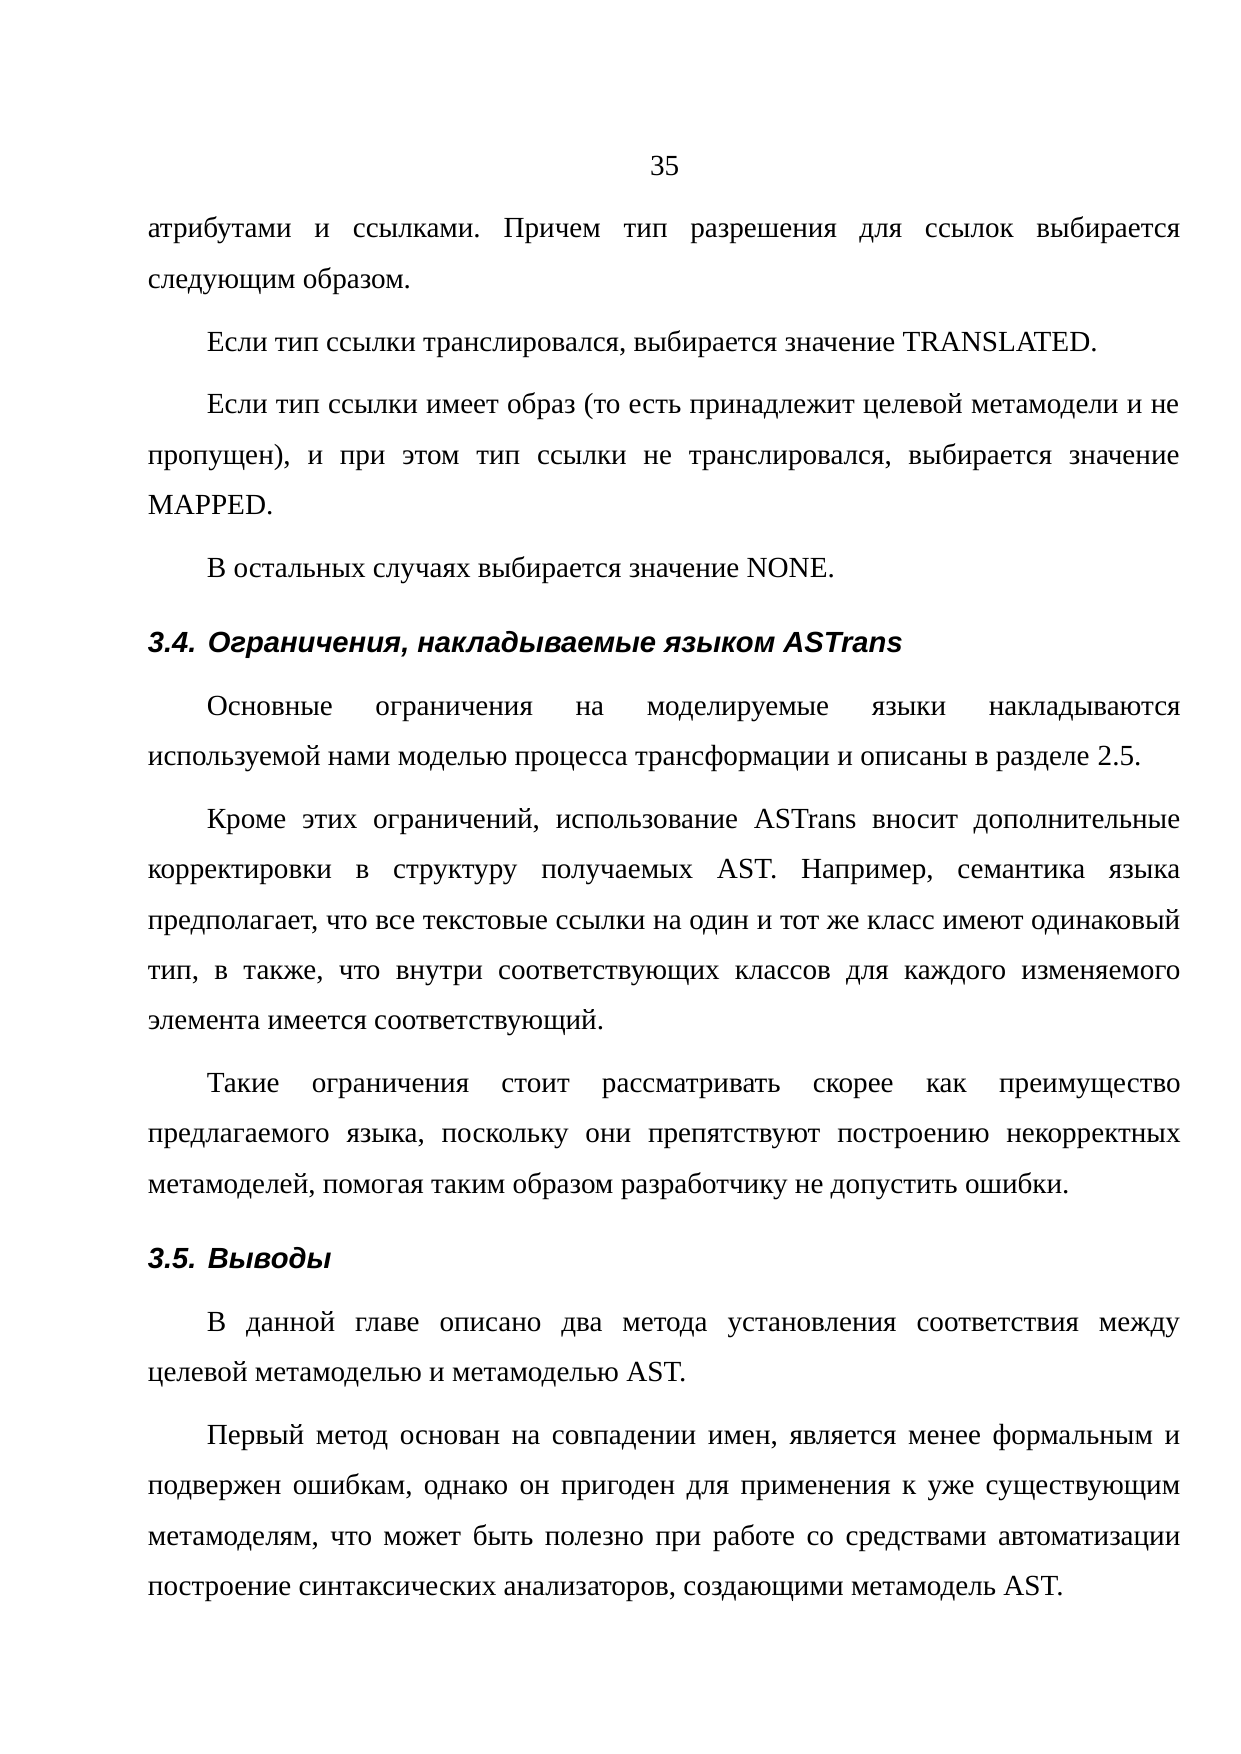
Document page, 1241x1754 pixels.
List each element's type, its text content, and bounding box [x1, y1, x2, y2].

text Если тип ссылки транслировался, выбирается значение TRANSLATED. [148, 324, 1181, 357]
subtitle Ограничения, накладываемые языком ASTrans [148, 625, 1181, 659]
text Кроме этих ограничений, использование ASTrans вносит дополнительные корректировки в структуру получаемых AST. Например, семантика языка предполагает, что все текстовые ссылки на один и тот же класс имеют одинаковый тип, в также, что внутри соответствующих классов для каждого изменяемого элемента имеется соответствующий. [148, 801, 1181, 1036]
text Основные ограничения на моделируемые языки накладываются используемой нами моделью процесса трансформации и описаны в разделе 2.5. [148, 688, 1181, 772]
text В данной главе описано два метода установления соответствия между целевой метамоделью и метамоделью AST. [148, 1304, 1181, 1388]
text атрибутами и ссылками. Причем тип разрешения для ссылок выбирается следующим образом. [148, 211, 1181, 294]
text В остальных случаях выбирается значение NONE. [148, 550, 1181, 583]
text Первый метод основан на совпадении имен, является менее формальным и подвержен ошибкам, однако он пригоден для применения к уже существующим метамоделям, что может быть полезно при работе со средствами автоматизации построение синтаксических анализаторов, создающими метамодель AST. [148, 1417, 1181, 1602]
text Такие ограничения стоит рассматривать скорее как преимущество предлагаемого языка, поскольку они препятствуют построению некорректных метамоделей, помогая таким образом разработчику не допустить ошибки. [148, 1065, 1181, 1199]
text Если тип ссылки имеет образ (то есть принадлежит целевой метамодели и не пропущен), и при этом тип ссылки не транслировался, выбирается значение MAPPED. [148, 387, 1181, 521]
subtitle Выводы [148, 1241, 1181, 1275]
